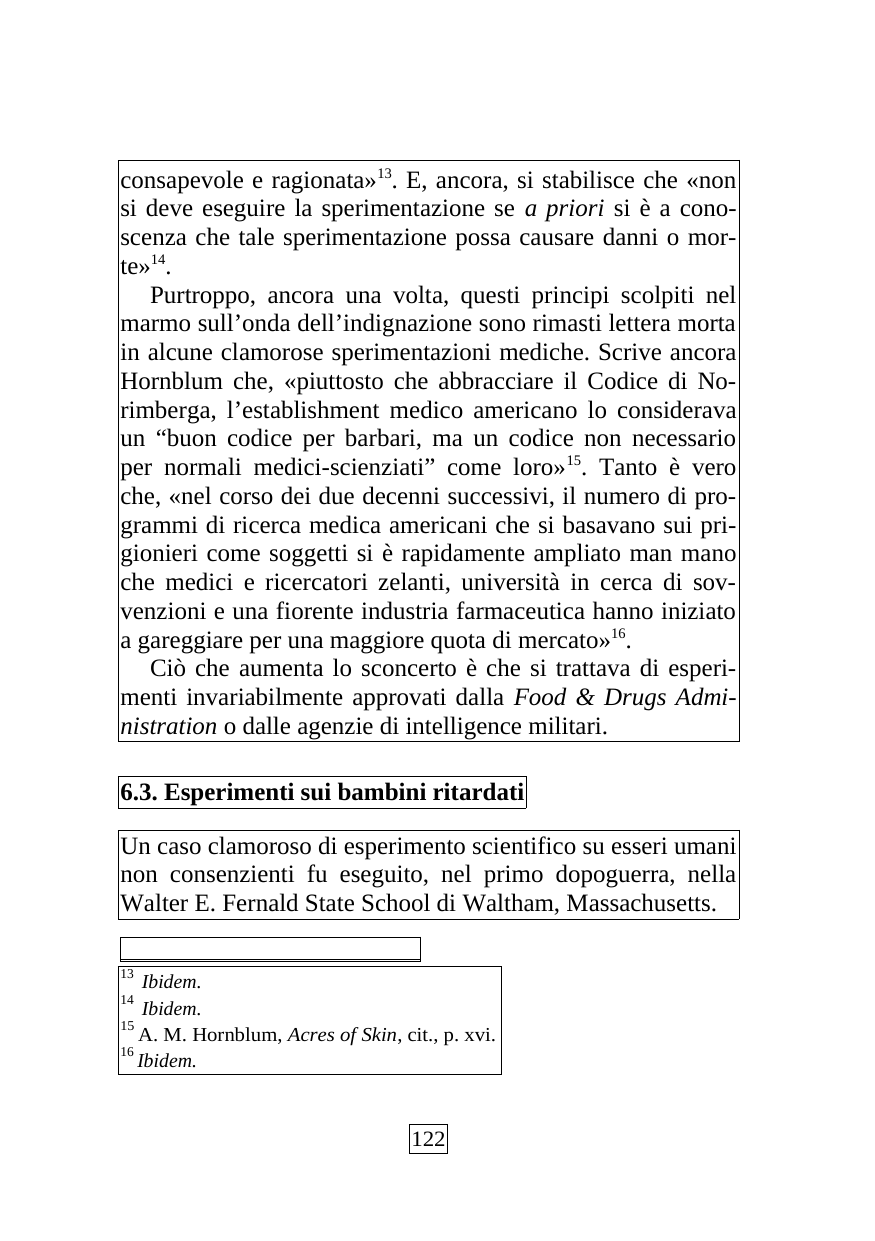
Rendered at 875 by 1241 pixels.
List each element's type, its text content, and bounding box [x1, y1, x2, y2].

text 14 Ibidem. [120, 994, 501, 1020]
text 13 Ibidem. [120, 968, 501, 994]
text Ciò che aumenta lo sconcerto è che si trattava di esperi- menti invariabilmente approvati dalla Food & Drugs Admi- nistration o dalle agenzie di intelligence militari. [120, 653, 737, 740]
text 16 Ibidem. [120, 1046, 501, 1072]
text Un caso clamoroso di esperimento scientifico su esseri umani non consenzienti fu eseguito, nel primo dopoguerra, nella Walter E. Fernald State School di Waltham, Massachusetts. [120, 831, 737, 917]
text 122 [411, 1126, 447, 1151]
text 15 A. M. Hornblum, Acres of Skin, cit., p. xvi. [120, 1020, 501, 1046]
text 6.3. Esperimenti sui bambini ritardati [120, 777, 526, 806]
text Purtroppo, ancora una volta, questi principi scolpiti nel marmo sull’onda dell’indignazione sono rimasti lettera morta in alcune clamorose sperimentazioni mediche. Scrive ancora Hornblum che, «piuttosto che abbracciare il Codice di No- rimberga, l’establishment medico americano lo considerava un “buon codice per barbari, ma un codice non necessario per normali medici-scienziati” come loro»15. Tanto è vero che, «nel corso dei due decenni successivi, il numero di pro- grammi di ricerca medica americani che si basavano sui pri- gionieri come soggetti si è rapidamente ampliato man mano che medici e ricercatori zelanti, università in cerca di sov- venzioni e una fiorente industria farmaceutica hanno iniziato a gareggiare per una maggiore quota di mercato»16. [120, 280, 737, 653]
text consapevole e ragionata»13. E, ancora, si stabilisce che «non si deve eseguire la sperimentazione se a priori si è a cono- scenza che tale sperimentazione possa causare danni o mor- te»14. [120, 165, 737, 280]
